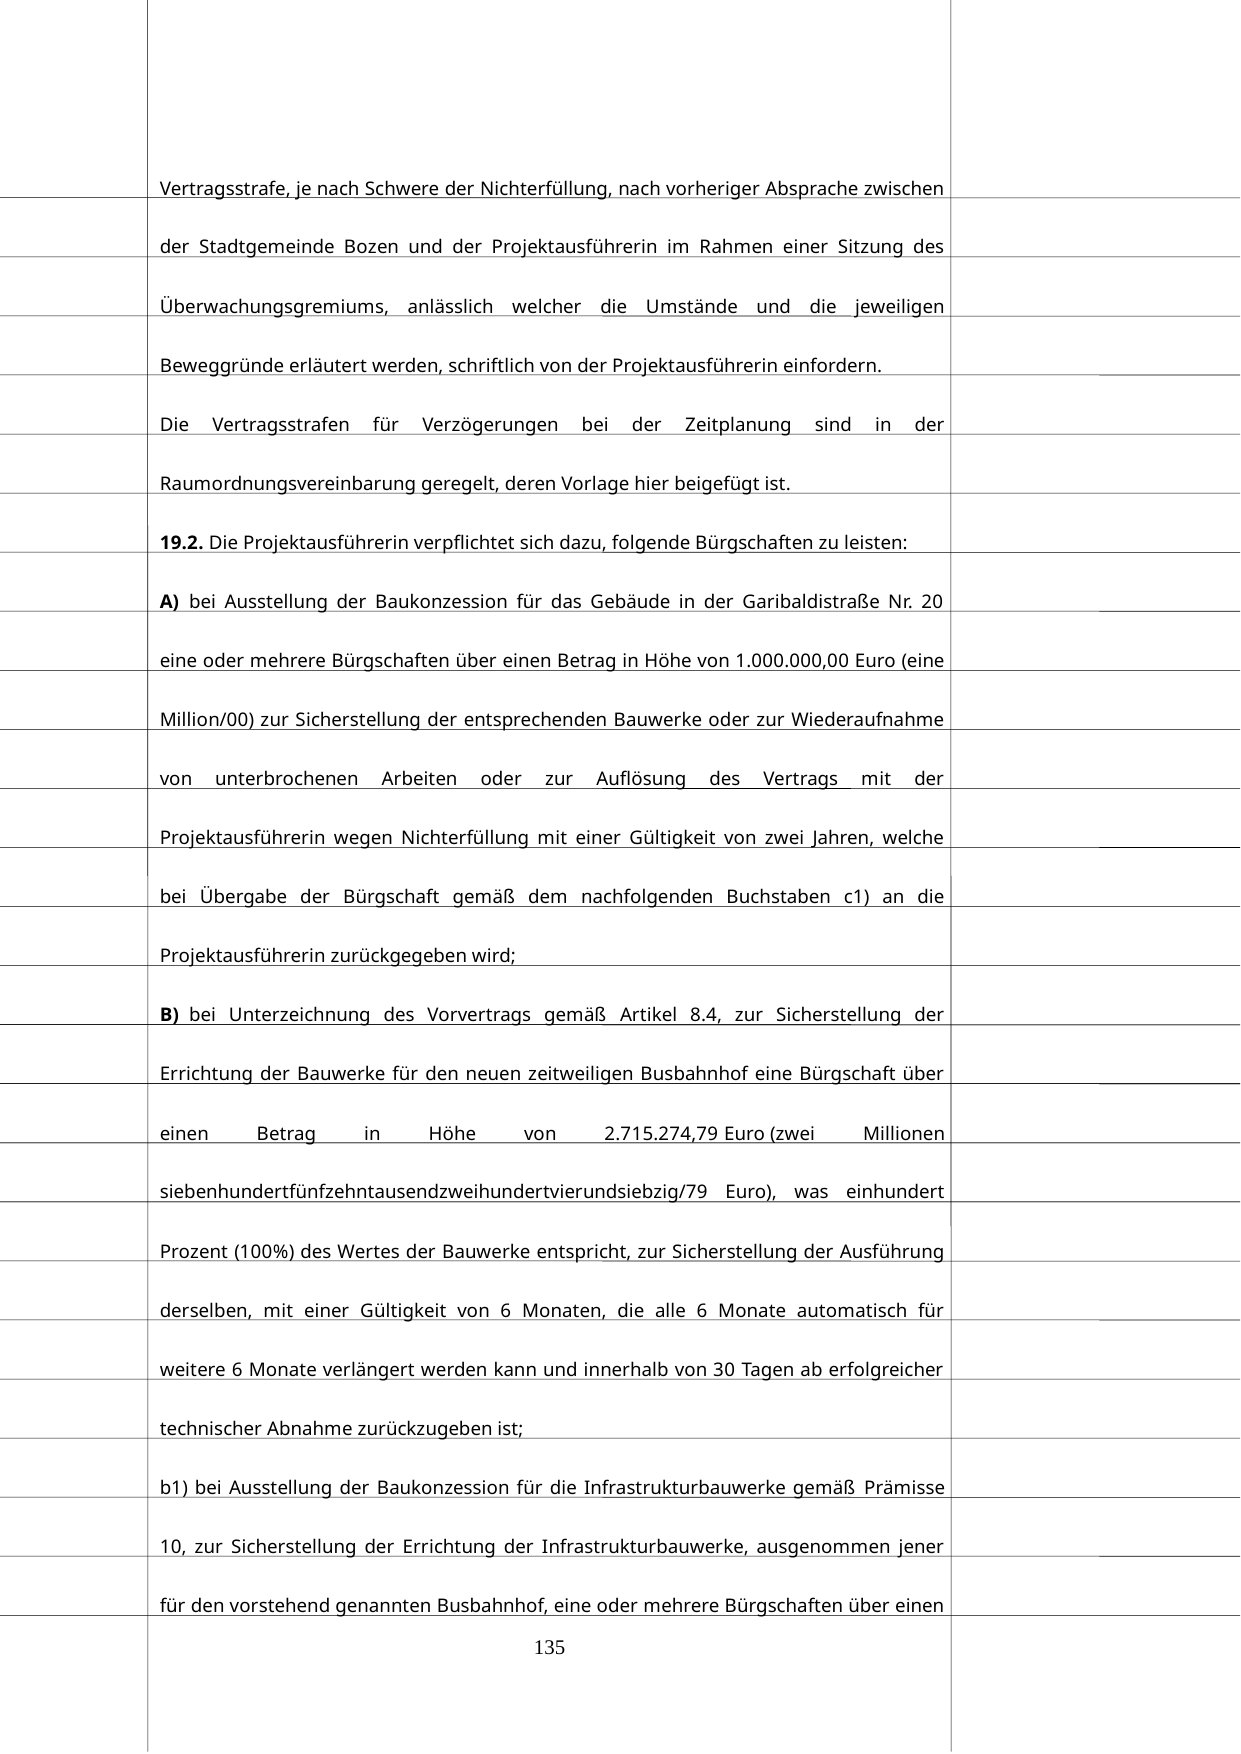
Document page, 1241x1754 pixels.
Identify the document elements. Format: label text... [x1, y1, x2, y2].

text Raumordnungsvereinbarung geregelt, deren Vorlage hier beigefügt ist. [159, 435, 945, 492]
text siebenhundertfünfzehntausendzweihundertvierundsiebzig/79 Euro), was einhundert [159, 1144, 945, 1201]
text Prozent (100%) des Wertes der Bauwerke entspricht, zur Sicherstellung der Ausführung [159, 1203, 945, 1260]
text derselben, mit einer Gültigkeit von 6 Monaten, die alle 6 Monate automatisch für [159, 1262, 945, 1319]
text B) bei Unterzeichnung des Vorvertrags gemäß Artikel 8.4, zur Sicherstellung der [159, 974, 945, 1024]
text von unterbrochenen Arbeiten oder zur Auflösung des Vertrags mit der [159, 730, 945, 788]
text einen Betrag in Höhe von 2.715.274,79 Euro (zwei Millionen [159, 1084, 945, 1142]
text [159, 553, 945, 561]
text für den vorstehend genannten Busbahnhof, eine oder mehrere Bürgschaften über einen [159, 1557, 945, 1615]
text technischer Abnahme zurückzugeben ist; [159, 1380, 945, 1437]
text bei Übergabe der Bürgschaft gemäß dem nachfolgenden Buchstaben c1) an die [159, 848, 945, 906]
text Überwachungsgremiums, anlässlich welcher die Umstände und die jeweiligen [159, 258, 945, 315]
text weitere 6 Monate verlängert werden kann und innerhalb von 30 Tagen ab erfolgreicher [159, 1321, 945, 1378]
text Projektausführerin wegen Nichterfüllung mit einer Gültigkeit von zwei Jahren, welche [159, 789, 945, 847]
text eine oder mehrere Bürgschaften über einen Betrag in Höhe von 1.000.000,00 Euro (eine [159, 612, 945, 670]
text [159, 494, 945, 502]
text b1) bei Ausstellung der Baukonzession für die Infrastrukturbauwerke gemäß Prämisse [159, 1447, 945, 1497]
text A) bei Ausstellung der Baukonzession für das Gebäude in der Garibaldistraße Nr. 20 [159, 561, 945, 610]
text Projektausführerin zurückgegeben wird; [159, 907, 945, 965]
text Beweggründe erläutert werden, schriftlich von der Projektausführerin einfordern. [159, 317, 945, 374]
text Die Vertragsstrafen für Verzögerungen bei der Zeitplanung sind in der [159, 384, 945, 433]
text der Stadtgemeinde Bozen und der Projektausführerin im Rahmen einer Sitzung des [159, 198, 945, 256]
text Errichtung der Bauwerke für den neuen zeitweiligen Busbahnhof eine Bürgschaft über [159, 1025, 945, 1083]
text 10, zur Sicherstellung der Errichtung der Infrastrukturbauwerke, ausgenommen jener [159, 1498, 945, 1555]
text Million/00) zur Sicherstellung der entsprechenden Bauwerke oder zur Wiederaufnahme [159, 671, 945, 729]
text Vertragsstrafe, je nach Schwere der Nichterfüllung, nach vorheriger Absprache zwischen [159, 148, 945, 197]
text 19.2. Die Projektausführerin verpflichtet sich dazu, folgende Bürgschaften zu leisten: [159, 502, 945, 552]
